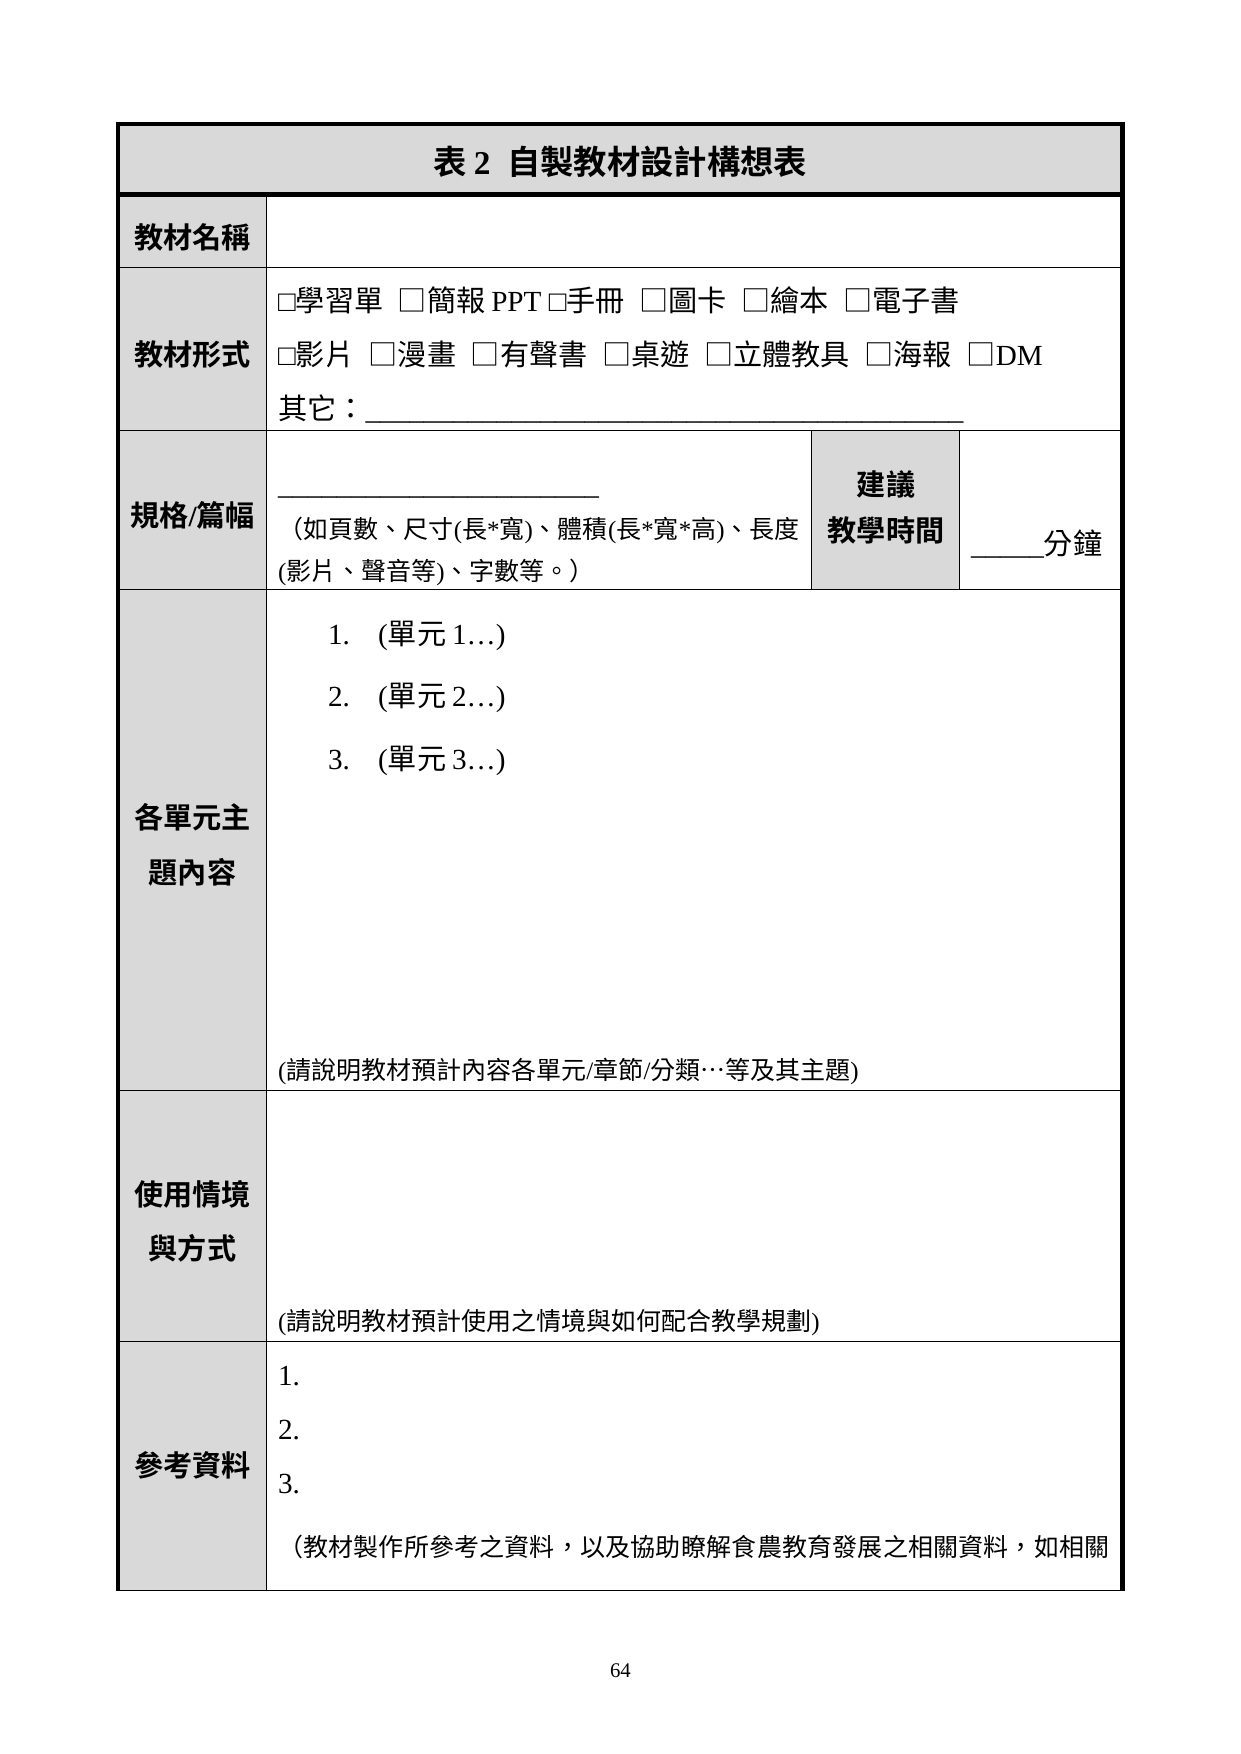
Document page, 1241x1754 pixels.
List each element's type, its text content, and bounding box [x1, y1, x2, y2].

table_header 表2 自製教材設計構想表 [120, 126, 1120, 192]
table_cell (單元1…) (單元2…) (單元3…) (請說明教材預計內容各單元/章節/分類…等及其主題) [267, 590, 1120, 1090]
table_cell 教材形式 [120, 268, 266, 430]
table_cell 教材名稱 [120, 197, 266, 267]
table_cell [267, 197, 1120, 267]
table_cell 使用情境與方式 [120, 1091, 266, 1341]
table_cell (請說明教材預計使用之情境與如何配合教學規劃) [267, 1091, 1120, 1341]
table_cell 建議 教學時間 [812, 431, 959, 589]
table_cell _____分鐘 [960, 431, 1120, 589]
table_cell 規格/篇幅 [120, 431, 266, 589]
table_cell ______________________ （如頁數、尺寸(長*寬)、體積(長*寬*高)、長度(影片、聲音等)、字數等。） [267, 431, 811, 589]
table_cell 參考資料 [120, 1342, 266, 1590]
table_cell 1. 2. 3. （教材製作所參考之資料，以及協助瞭解食農教育發展之相關資料，如相關 [267, 1342, 1120, 1590]
table_cell 各單元主題內容 [120, 590, 266, 1090]
table_cell □學習單 □簡報PPT □手冊 □圖卡 □繪本 □電子書 □影片 □漫畫 □有聲書 □桌遊 □立體教具 □海報 □DM 其它：_________________________________________ [267, 268, 1120, 430]
